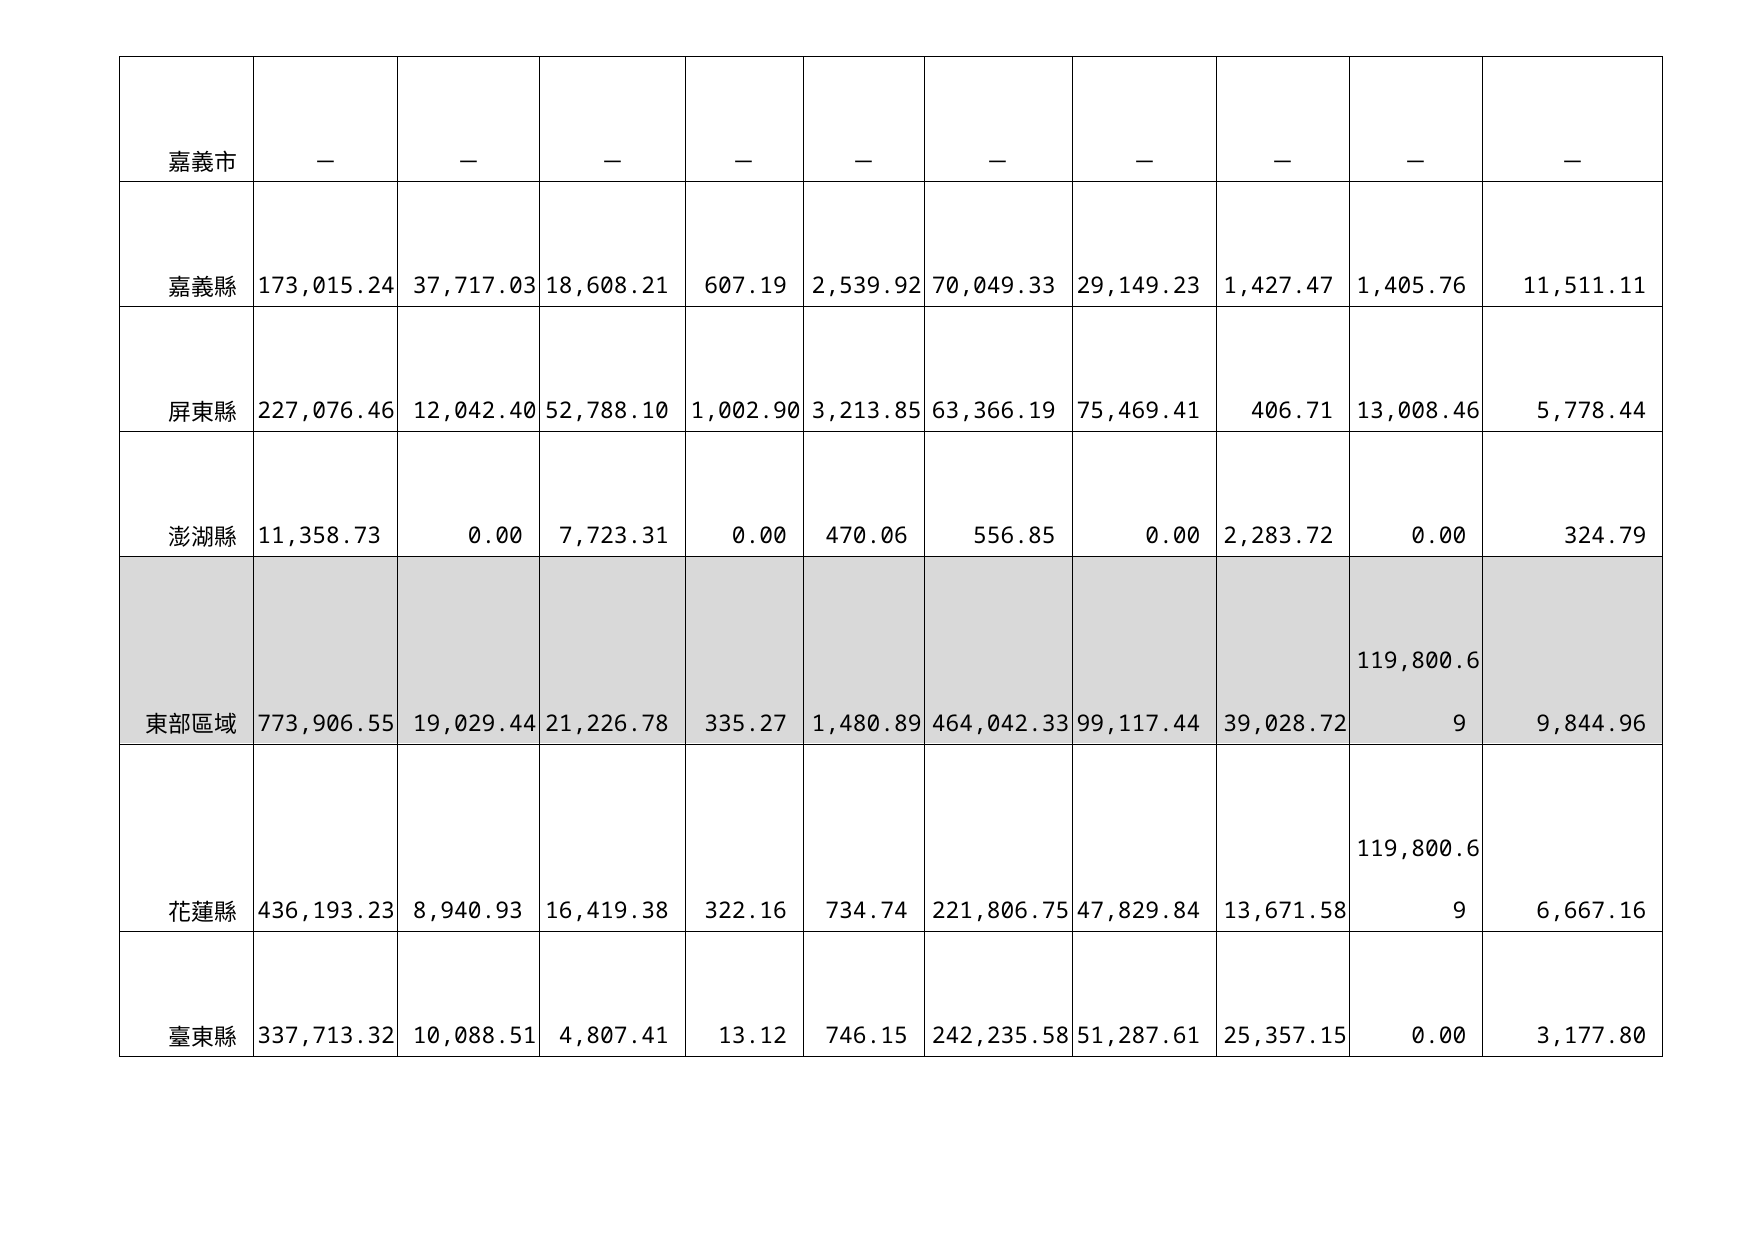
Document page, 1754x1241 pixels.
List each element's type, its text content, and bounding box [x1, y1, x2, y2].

table_cell 464,042.33 [925, 557, 1072, 743]
table_cell 3,177.80 [1483, 932, 1662, 1056]
table_cell － [686, 57, 803, 181]
table_cell － [925, 57, 1072, 181]
table_cell 556.85 [925, 432, 1072, 556]
table_cell 70,049.33 [925, 182, 1072, 306]
table_cell 12,042.40 [398, 307, 539, 431]
table_cell 37,717.03 [398, 182, 539, 306]
table_cell － [1073, 57, 1216, 181]
table_cell － [1217, 57, 1349, 181]
table_cell 嘉義市 [120, 57, 253, 181]
table_cell 25,357.15 [1217, 932, 1349, 1056]
table_cell 607.19 [686, 182, 803, 306]
table_cell 9,844.96 [1483, 557, 1662, 743]
table_cell 0.00 [398, 432, 539, 556]
table_cell － [540, 57, 685, 181]
table_cell 436,193.23 [254, 745, 397, 931]
table_cell 337,713.32 [254, 932, 397, 1056]
table_cell 406.71 [1217, 307, 1349, 431]
table_cell 1,002.90 [686, 307, 803, 431]
table_cell 0.00 [1073, 432, 1216, 556]
table_cell 0.00 [1350, 932, 1482, 1056]
table_cell 746.15 [804, 932, 924, 1056]
table_cell 1,405.76 [1350, 182, 1482, 306]
table_cell 4,807.41 [540, 932, 685, 1056]
table_cell 0.00 [1350, 432, 1482, 556]
table_cell 2,539.92 [804, 182, 924, 306]
table_cell 澎湖縣 [120, 432, 253, 556]
table_cell 臺東縣 [120, 932, 253, 1056]
table_cell 335.27 [686, 557, 803, 743]
table_cell 13,671.58 [1217, 745, 1349, 931]
table_cell 324.79 [1483, 432, 1662, 556]
table_cell 119,800.69 [1350, 745, 1482, 931]
table_cell 11,511.11 [1483, 182, 1662, 306]
table_cell 1,427.47 [1217, 182, 1349, 306]
table_cell 花蓮縣 [120, 745, 253, 931]
table_cell 734.74 [804, 745, 924, 931]
table_cell 173,015.24 [254, 182, 397, 306]
table_cell 1,480.89 [804, 557, 924, 743]
table_cell 18,608.21 [540, 182, 685, 306]
table_cell 63,366.19 [925, 307, 1072, 431]
table_cell 6,667.16 [1483, 745, 1662, 931]
table_cell 13.12 [686, 932, 803, 1056]
table_cell － [398, 57, 539, 181]
table_cell 227,076.46 [254, 307, 397, 431]
table_cell 29,149.23 [1073, 182, 1216, 306]
table_cell － [254, 57, 397, 181]
table_cell 47,829.84 [1073, 745, 1216, 931]
table_cell － [804, 57, 924, 181]
table_cell 221,806.75 [925, 745, 1072, 931]
table_cell 773,906.55 [254, 557, 397, 743]
table_cell 2,283.72 [1217, 432, 1349, 556]
table_cell － [1350, 57, 1482, 181]
table_cell 19,029.44 [398, 557, 539, 743]
table_cell 5,778.44 [1483, 307, 1662, 431]
table_cell 0.00 [686, 432, 803, 556]
table_cell 10,088.51 [398, 932, 539, 1056]
table_cell 屏東縣 [120, 307, 253, 431]
table_cell － [1483, 57, 1662, 181]
table_cell 11,358.73 [254, 432, 397, 556]
table_cell 75,469.41 [1073, 307, 1216, 431]
table_cell 7,723.31 [540, 432, 685, 556]
table_cell 51,287.61 [1073, 932, 1216, 1056]
table_cell 119,800.69 [1350, 557, 1482, 743]
table_cell 52,788.10 [540, 307, 685, 431]
table_cell 470.06 [804, 432, 924, 556]
table_cell 21,226.78 [540, 557, 685, 743]
table_cell 322.16 [686, 745, 803, 931]
table_cell 99,117.44 [1073, 557, 1216, 743]
table_cell 39,028.72 [1217, 557, 1349, 743]
table_cell 13,008.46 [1350, 307, 1482, 431]
table_cell 3,213.85 [804, 307, 924, 431]
table_cell 嘉義縣 [120, 182, 253, 306]
table_cell 東部區域 [120, 557, 253, 743]
table_cell 242,235.58 [925, 932, 1072, 1056]
table_cell 8,940.93 [398, 745, 539, 931]
table_cell 16,419.38 [540, 745, 685, 931]
